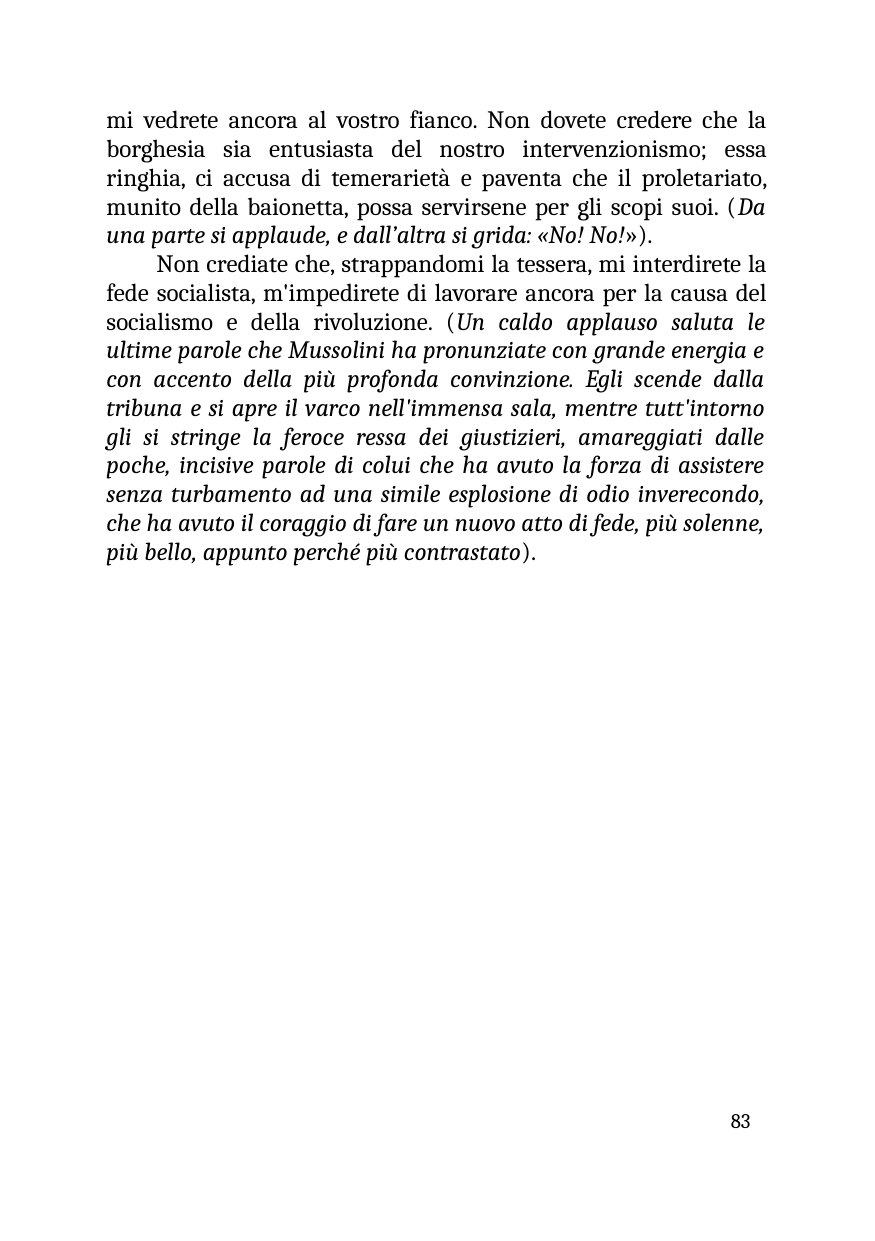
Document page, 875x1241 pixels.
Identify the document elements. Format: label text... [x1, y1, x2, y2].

text Non crediate che, strappandomi la tessera, mi interdirete la fede socialista, m'impedirete di lavorare ancora per la causa del socialismo e della rivoluzione. (Un caldo applauso saluta le ultime parole che Mussolini ha pronunziate con grande energia e con accento della più profonda convinzione. Egli scende dalla tribuna e si apre il varco nell'immensa sala, mentre tutt'intorno gli si stringe la feroce ressa dei giustizieri, amareggiati dalle poche, incisive parole di colui che ha avuto la forza di assistere senza turbamento ad una simile esplosione di odio inverecondo, che ha avuto il coraggio di fare un nuovo atto di fede, più solenne, più bello, appunto perché più contrastato). [106, 250, 768, 566]
text mi vedrete ancora al vostro fianco. Non dovete credere che la borghesia sia entusiasta del nostro intervenzionismo; essa ringhia, ci accusa di temerarietà e paventa che il proletariato, munito della baionetta, possa servirsene per gli scopi suoi. (Da una parte si applaude, e dall’altra si grida: «No! No!»). [106, 106, 768, 250]
